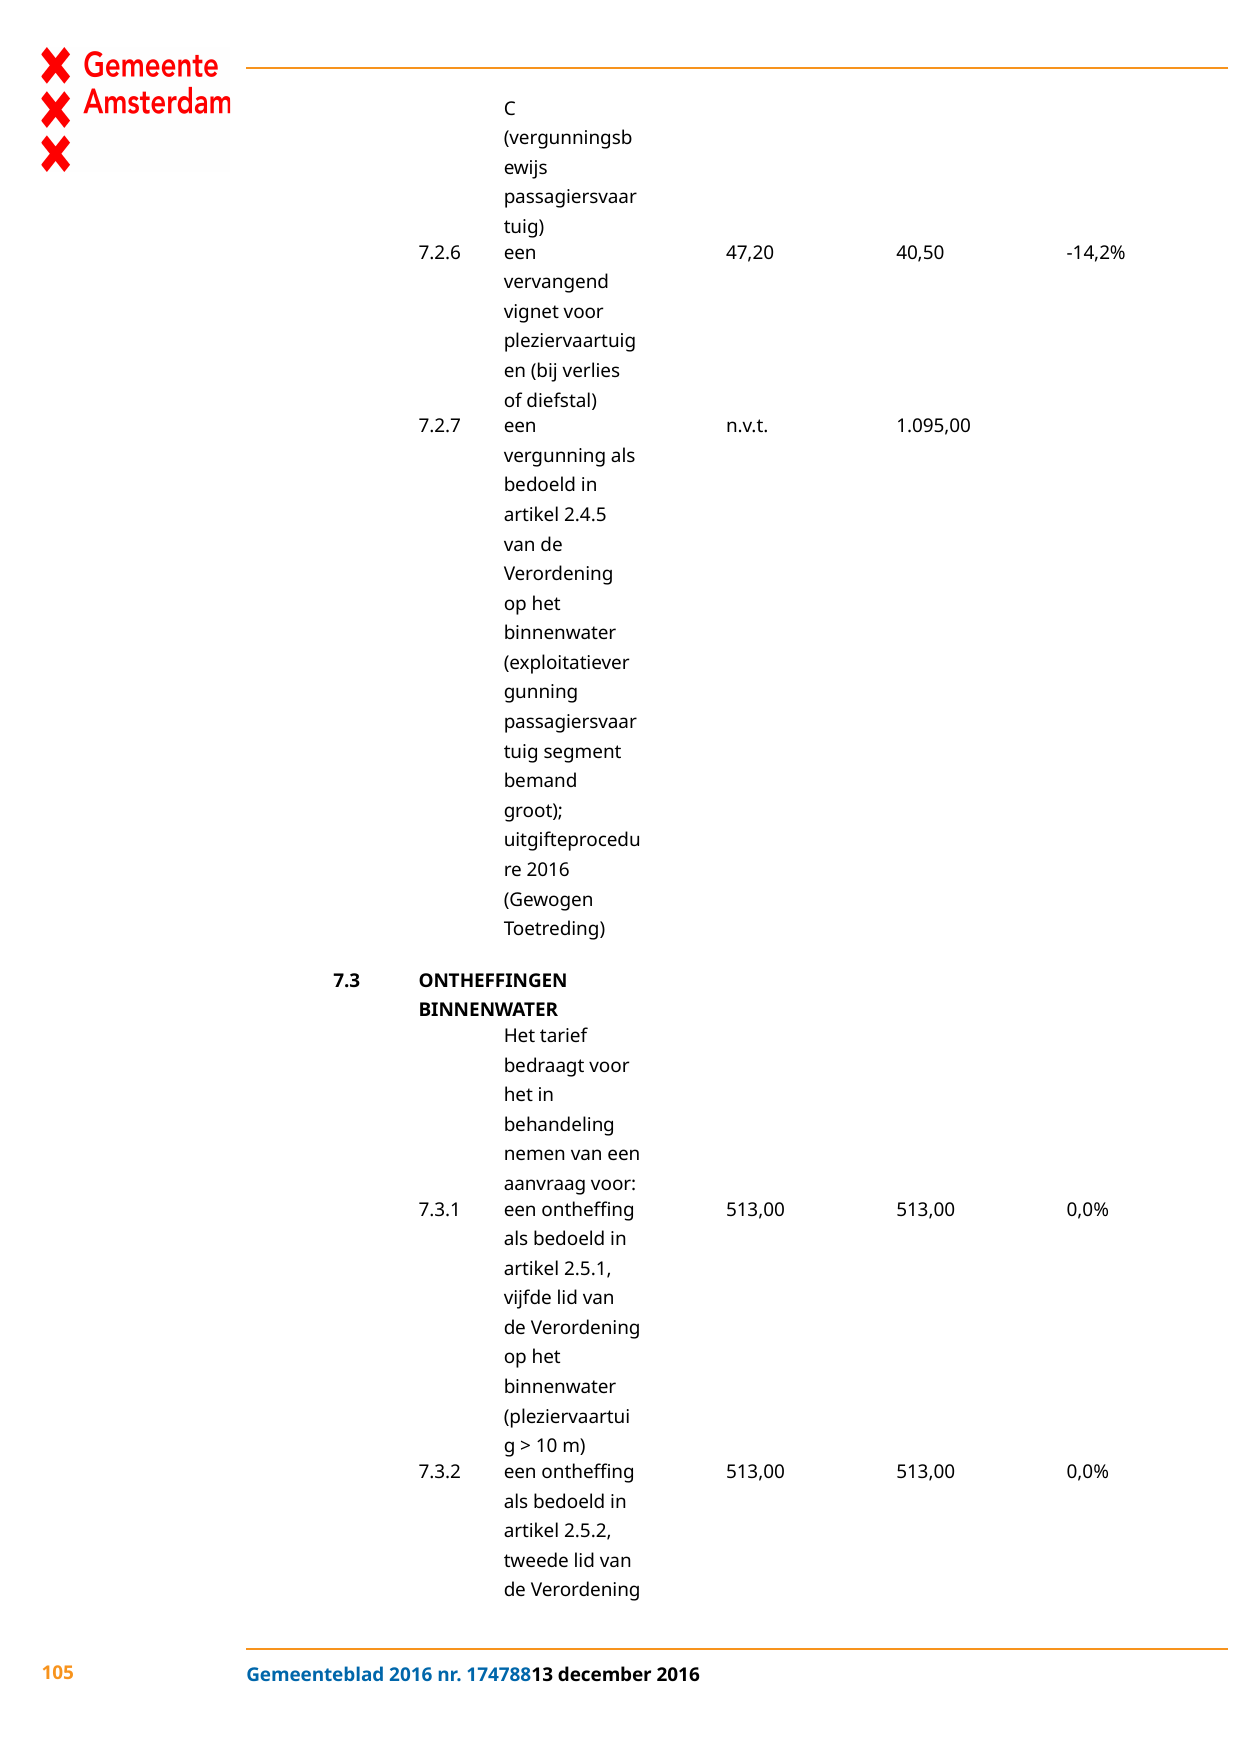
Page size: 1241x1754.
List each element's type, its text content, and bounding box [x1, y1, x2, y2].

table_cell [641, 95, 726, 239]
table_cell 7.2.6 [418, 239, 503, 412]
table_cell [504, 941, 641, 967]
table_cell [1066, 967, 1152, 1022]
table_cell [896, 1022, 981, 1196]
table_cell [1066, 941, 1152, 967]
table_cell [811, 95, 896, 239]
table_cell -14,2% [1066, 239, 1152, 412]
table_cell [641, 413, 726, 941]
picture [41, 47, 231, 172]
table_cell [811, 1458, 896, 1602]
table_cell [641, 967, 726, 1022]
table_cell [981, 967, 1066, 1022]
table_cell [418, 1022, 503, 1196]
table_cell 1.095,00 [896, 413, 981, 941]
table_cell Het tarief bedraagt voor het in behandeling nemen van een aanvraag voor: [504, 1022, 641, 1196]
table_cell [981, 1196, 1066, 1458]
table_cell [811, 1196, 896, 1458]
table_cell [333, 413, 418, 941]
table_cell [811, 1022, 896, 1196]
table_cell 513,00 [896, 1458, 981, 1602]
table_cell [248, 1022, 333, 1196]
table_cell [981, 1458, 1066, 1602]
table_cell [248, 95, 333, 239]
table_cell [726, 95, 811, 239]
table_cell [1066, 1022, 1152, 1196]
table_cell een vervangend vignet voor pleziervaartuigen (bij verlies of diefstal) [504, 239, 641, 412]
table_cell een ontheffing als bedoeld in artikel 2.5.2, tweede lid van de Verordening [504, 1458, 641, 1602]
table_cell [248, 239, 333, 412]
table_cell [641, 239, 726, 412]
table_cell [981, 239, 1066, 412]
table_cell [641, 941, 726, 967]
table_cell [248, 967, 333, 1022]
table_cell een vergunning als bedoeld in artikel 2.4.5 van de Verordening op het binnenwater (exploitatievergunning passagiersvaartuig segment bemand groot); uitgifteprocedure 2016 (Gewogen Toetreding) [504, 413, 641, 941]
table_cell [248, 1196, 333, 1458]
table_cell [418, 941, 503, 967]
table_cell [811, 967, 896, 1022]
table_cell [1066, 95, 1152, 239]
table_cell [333, 1196, 418, 1458]
table_cell [981, 413, 1066, 941]
table_cell 0,0% [1066, 1458, 1152, 1602]
table_cell C (vergunningsbewijs passagiersvaartuig) [504, 95, 641, 239]
table_cell [896, 967, 981, 1022]
table_cell [981, 1022, 1066, 1196]
table_cell 513,00 [726, 1458, 811, 1602]
table_cell 47,20 [726, 239, 811, 412]
table_cell [896, 95, 981, 239]
table_cell [641, 1022, 726, 1196]
table_cell [811, 941, 896, 967]
table_cell [896, 941, 981, 967]
table_cell [811, 239, 896, 412]
table_cell 513,00 [896, 1196, 981, 1458]
table_cell 513,00 [726, 1196, 811, 1458]
table_cell [333, 1022, 418, 1196]
table_cell [641, 1196, 726, 1458]
table_cell [981, 95, 1066, 239]
table_cell [1066, 413, 1152, 941]
table_cell [726, 967, 811, 1022]
table_cell 7.3 [333, 967, 418, 1022]
table_cell [333, 95, 418, 239]
table_cell [248, 413, 333, 941]
table_cell 0,0% [1066, 1196, 1152, 1458]
table_cell 7.3.1 [418, 1196, 503, 1458]
table_cell [333, 1458, 418, 1602]
table_cell [981, 941, 1066, 967]
table_cell [333, 941, 418, 967]
table_cell 7.2.7 [418, 413, 503, 941]
table_cell [726, 1022, 811, 1196]
table_cell 40,50 [896, 239, 981, 412]
table_cell [248, 1458, 333, 1602]
table_cell [418, 95, 503, 239]
table_cell [726, 941, 811, 967]
table_cell [333, 239, 418, 412]
table_cell [811, 413, 896, 941]
table_cell n.v.t. [726, 413, 811, 941]
table_cell [248, 941, 333, 967]
table_cell 7.3.2 [418, 1458, 503, 1602]
table_cell een ontheffing als bedoeld in artikel 2.5.1, vijfde lid van de Verordening op het binnenwater (pleziervaartuig > 10 m) [504, 1196, 641, 1458]
table_cell ONTHEFFINGEN BINNENWATER [418, 967, 641, 1022]
table_cell [641, 1458, 726, 1602]
